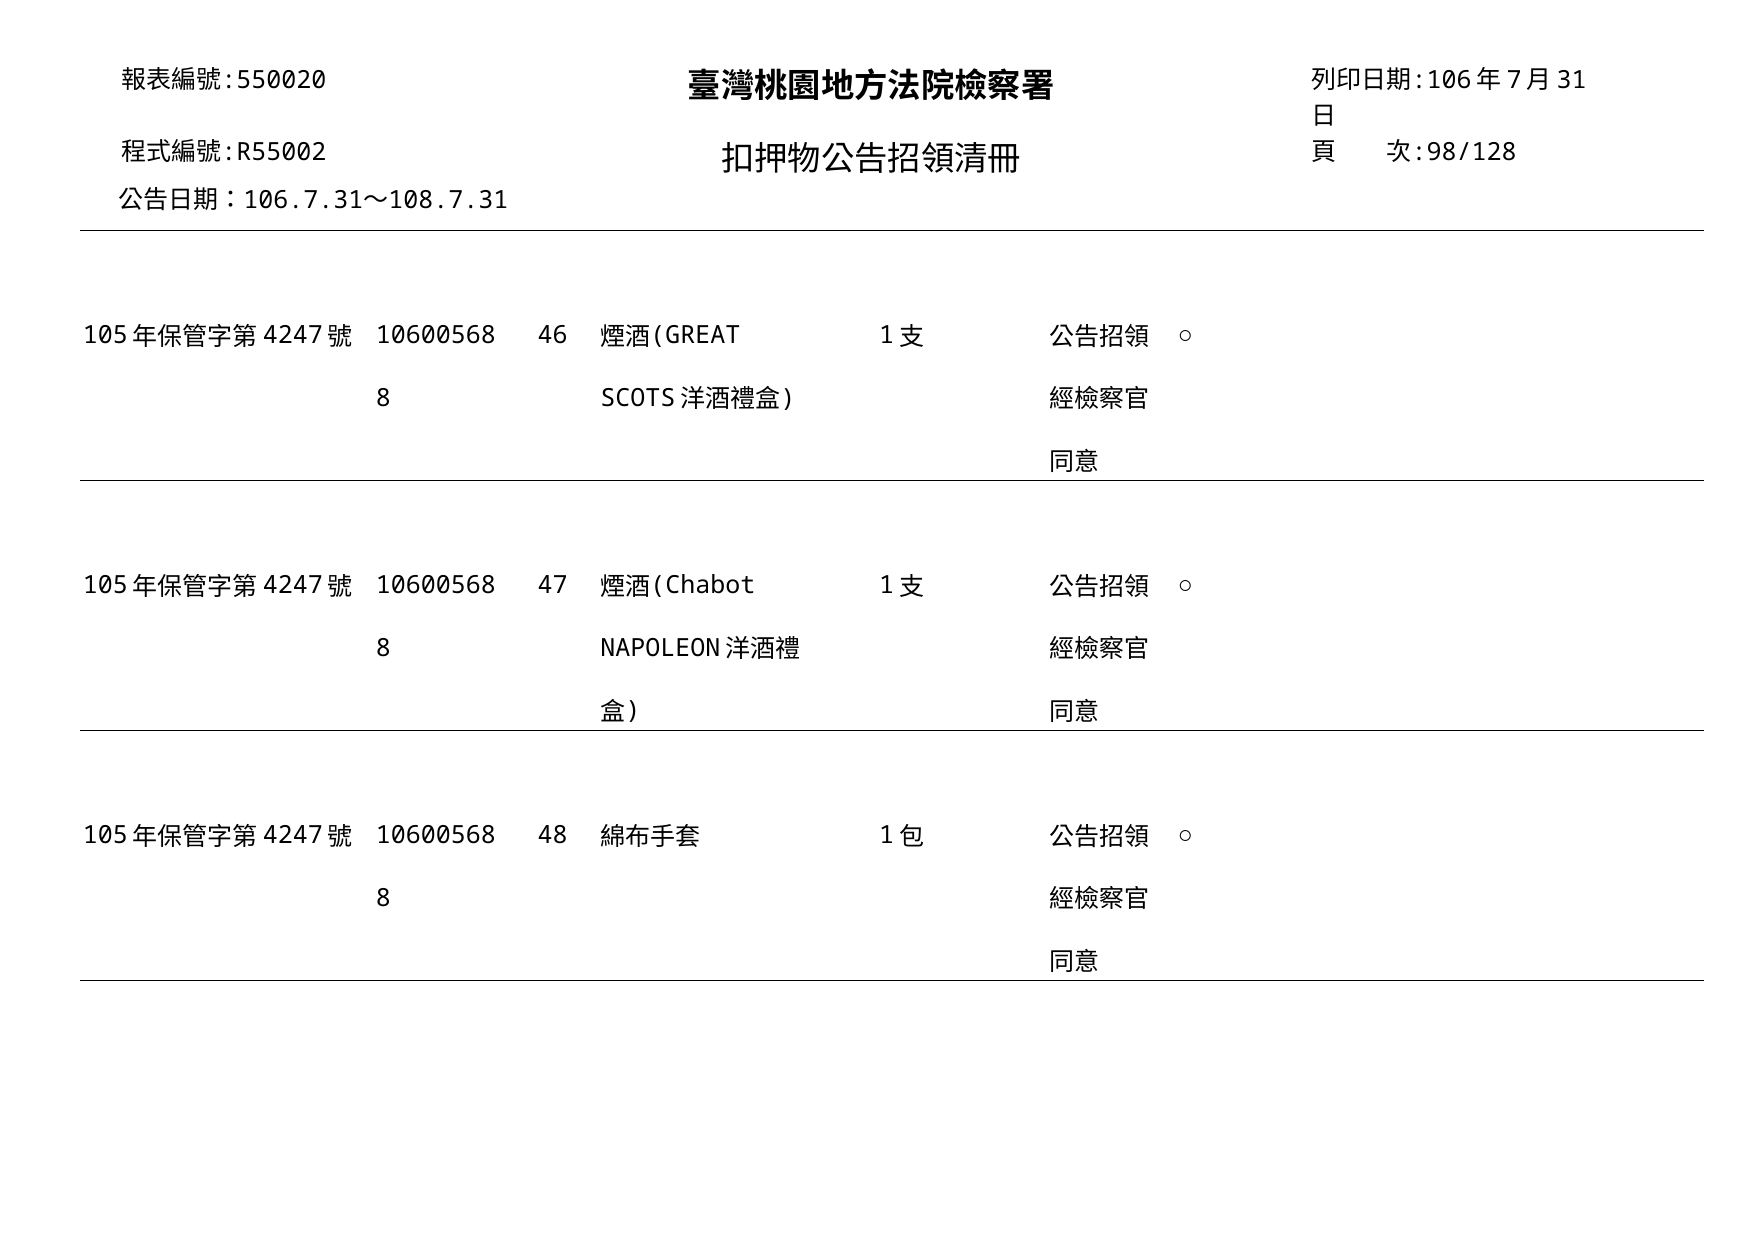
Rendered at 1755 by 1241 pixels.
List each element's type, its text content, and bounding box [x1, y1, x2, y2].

table_cell 106005688 [373, 731, 507, 980]
table_cell 105年保管字第4247號 [80, 481, 373, 730]
table_cell [1317, 231, 1575, 480]
table_cell 1支 [808, 481, 927, 730]
table_cell [1575, 481, 1704, 730]
table_cell 公告招領經檢察官同意 [1046, 481, 1175, 730]
table_cell 47 [507, 481, 597, 730]
table_cell ○ [1175, 231, 1317, 480]
table_cell 1支 [808, 231, 927, 480]
table_cell 106005688 [373, 231, 507, 480]
table_cell [927, 481, 1046, 730]
table_cell 106005688 [373, 481, 507, 730]
table_cell [1317, 481, 1575, 730]
table_cell [927, 231, 1046, 480]
table_cell ○ [1175, 731, 1317, 980]
table_cell [1317, 731, 1575, 980]
table_cell ○ [1175, 481, 1317, 730]
table_cell [1575, 231, 1704, 480]
table_cell 公告招領經檢察官同意 [1046, 231, 1175, 480]
table_cell [927, 731, 1046, 980]
table_cell 46 [507, 231, 597, 480]
table_cell 綿布手套 [597, 731, 807, 980]
table_cell 48 [507, 731, 597, 980]
table_cell 105年保管字第4247號 [80, 731, 373, 980]
table_cell 煙酒(GREAT SCOTS洋酒禮盒) [597, 231, 807, 480]
table_cell 公告招領經檢察官同意 [1046, 731, 1175, 980]
table_cell 105年保管字第4247號 [80, 231, 373, 480]
table_cell 煙酒(Chabot NAPOLEON洋酒禮盒) [597, 481, 807, 730]
table_cell [1575, 731, 1704, 980]
table_cell 1包 [808, 731, 927, 980]
